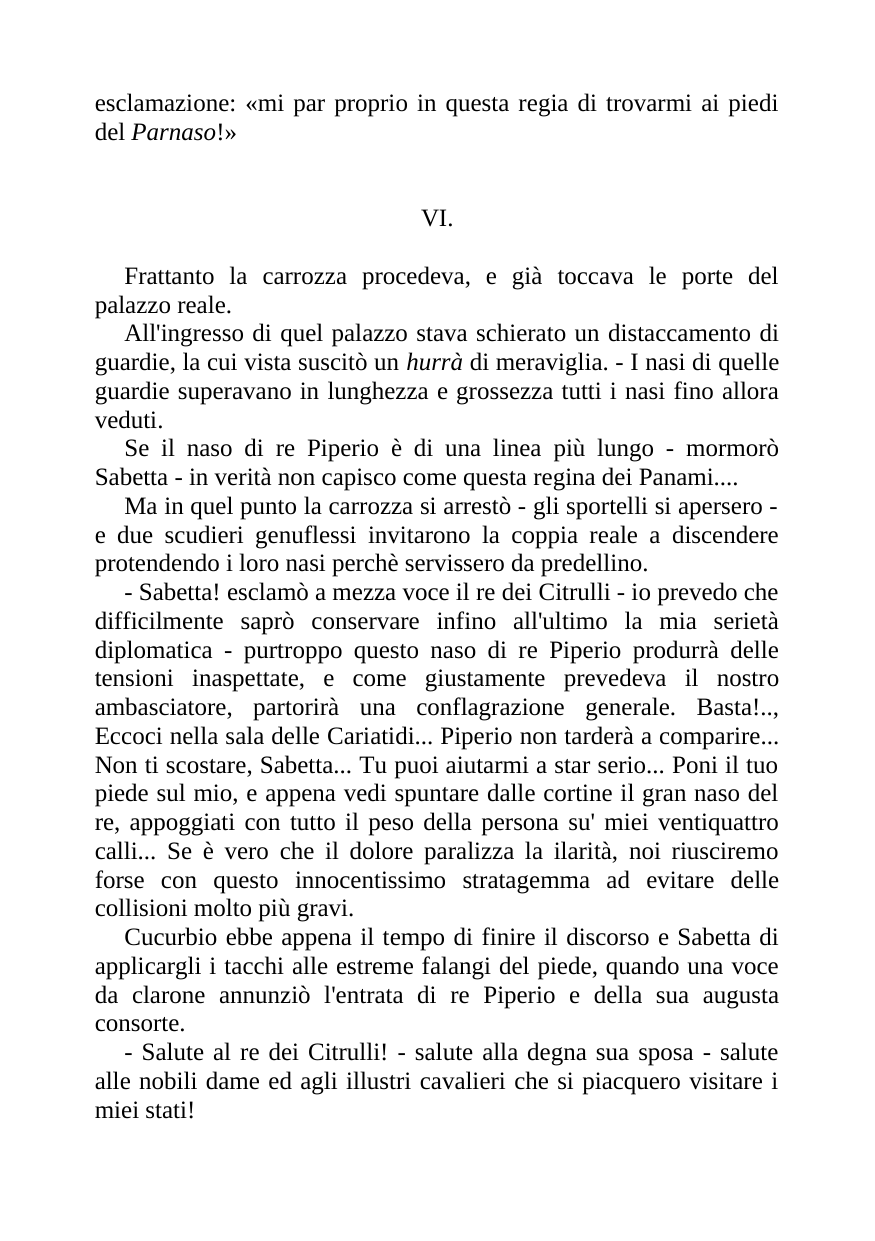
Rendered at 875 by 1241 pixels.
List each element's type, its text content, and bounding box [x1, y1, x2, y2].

text Cucurbio ebbe appena il tempo di finire il discorso e Sabetta di applicargli i tacchi alle estreme falangi del piede, quando una voce da clarone annunziò l'entrata di re Piperio e della sua augusta consorte. [94, 922, 779, 1037]
text - Sabetta! esclamò a mezza voce il re dei Citrulli - io prevedo che difficilmente saprò conservare infino all'ultimo la mia serietà diplomatica - purtroppo questo naso di re Piperio produrrà delle tensioni inaspettate, e come giustamente prevedeva il nostro ambasciatore, partorirà una conflagrazione generale. Basta!.., Eccoci nella sala delle Cariatidi... Piperio non tarderà a comparire... Non ti scostare, Sabetta... Tu puoi aiutarmi a star serio... Poni il tuo piede sul mio, e appena vedi spuntare dalle cortine il gran naso del re, appoggiati con tutto il peso della persona su' miei ventiquattro calli... Se è vero che il dolore paralizza la ilarità, noi riusciremo forse con questo innocentissimo stratagemma ad evitare delle collisioni molto più gravi. [94, 577, 779, 922]
text VI. [94, 203, 779, 232]
text - Salute al re dei Citrulli! - salute alla degna sua sposa - salute alle nobili dame ed agli illustri cavalieri che si piacquero visitare i miei stati! [94, 1037, 779, 1123]
text All'ingresso di quel palazzo stava schierato un distaccamento di guardie, la cui vista suscitò un hurrà di meraviglia. - I nasi di quelle guardie superavano in lunghezza e grossezza tutti i nasi fino allora veduti. [94, 318, 779, 433]
text Frattanto la carrozza procedeva, e già toccava le porte del palazzo reale. [94, 261, 779, 318]
text esclamazione: «mi par proprio in questa regia di trovarmi ai piedi del Parnaso!» [94, 88, 779, 146]
text Se il naso di re Piperio è di una linea più lungo - mormorò Sabetta - in verità non capisco come questa regina dei Panami.... [94, 433, 779, 491]
text Ma in quel punto la carrozza si arrestò - gli sportelli si apersero - e due scudieri genuflessi invitarono la coppia reale a discendere protendendo i loro nasi perchè servissero da predellino. [94, 491, 779, 577]
